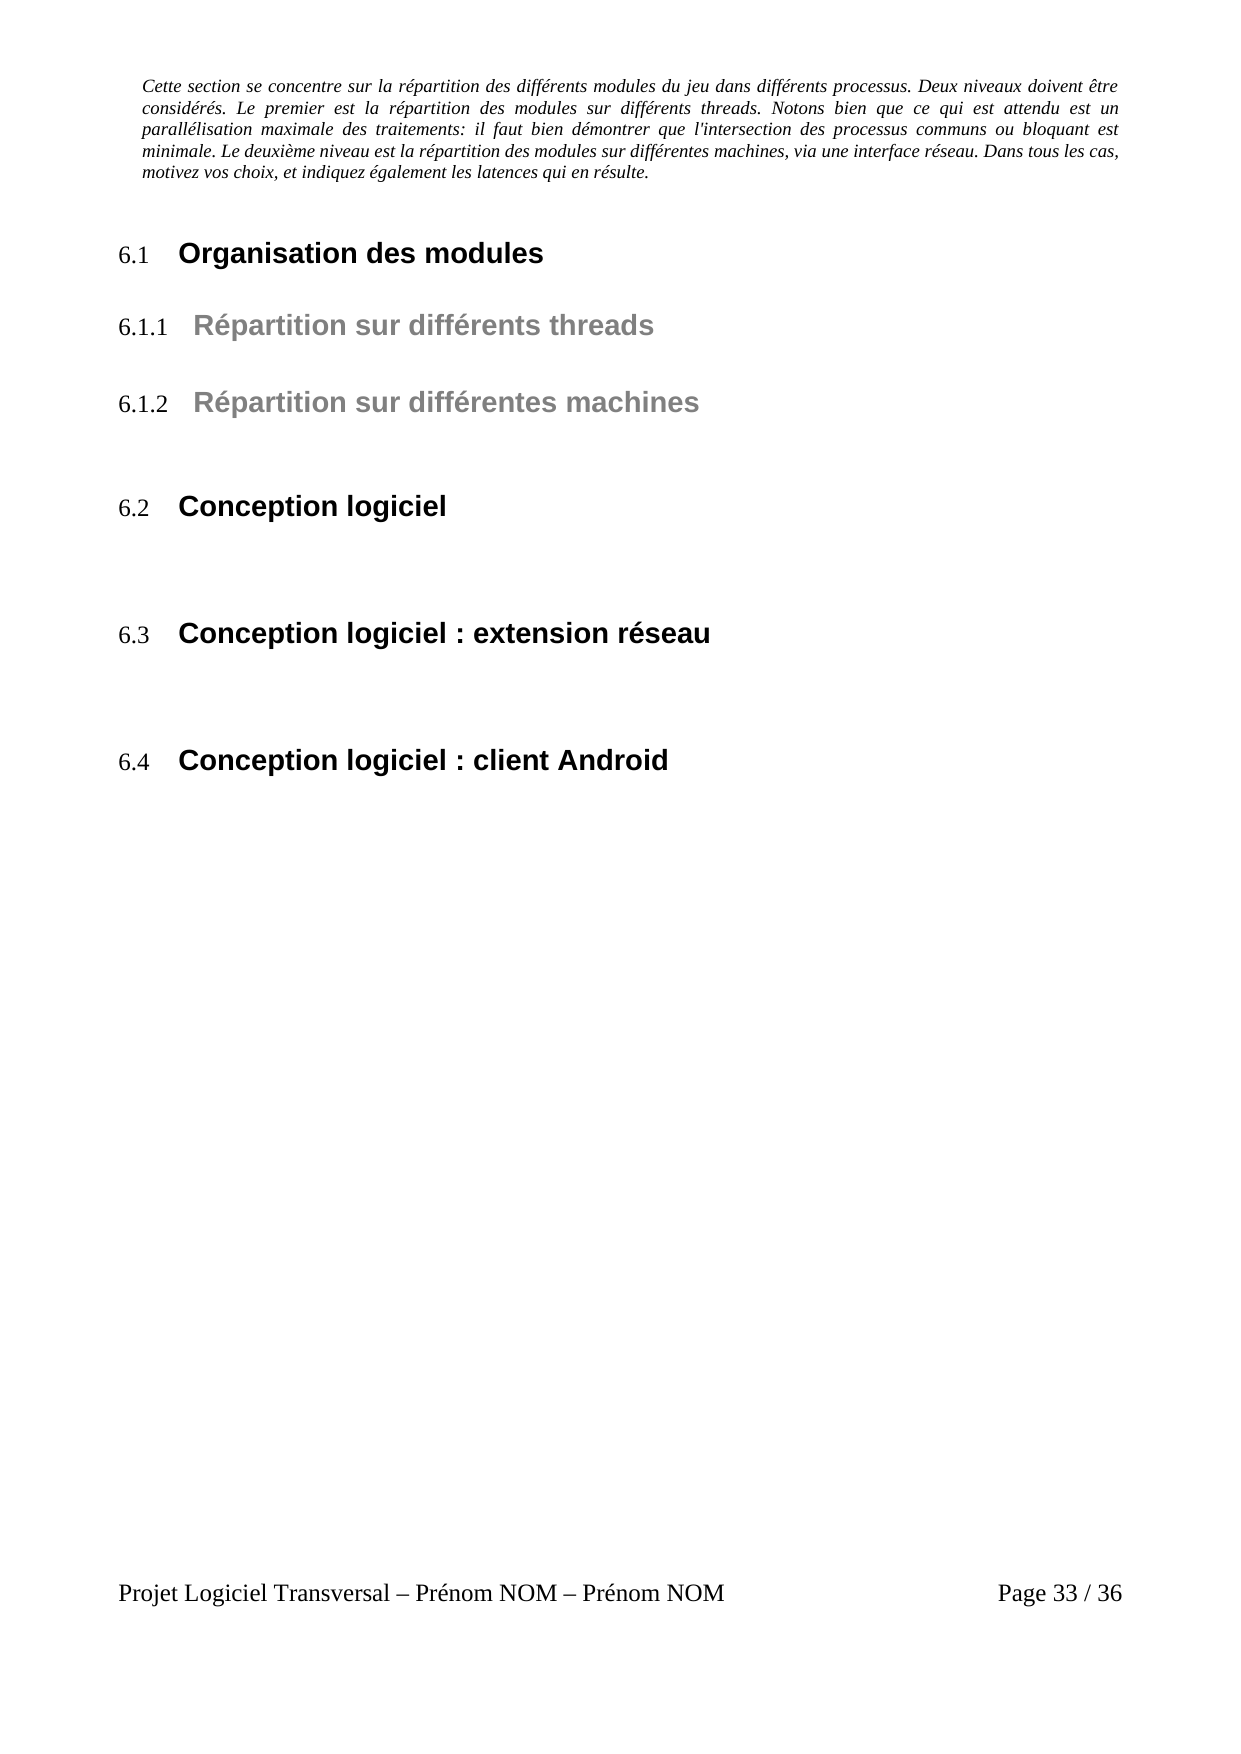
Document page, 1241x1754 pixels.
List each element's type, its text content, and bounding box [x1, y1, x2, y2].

list Répartition sur différentes machines [118, 385, 1122, 419]
list Répartition sur différents threads [118, 308, 1122, 342]
text Cette section se concentre sur la répartition des différents modules du jeu dans différents processus. Deux niveaux doivent être considérés. Le premier est la répartition des modules sur différents threads. Notons bien que ce qui est attendu est un parallélisation maximale des traitements: il faut bien démontrer que l'intersection des processus communs ou bloquant est minimale. Le deuxième niveau est la répartition des modules sur différentes machines, via une interface réseau. Dans tous les cas, motivez vos choix, et indiquez également les latences qui en résulte. [142, 75, 1122, 183]
list Organisation des modules [118, 237, 1122, 270]
list Conception logiciel [118, 489, 1122, 522]
list Conception logiciel : extension réseau [118, 616, 1122, 650]
list Conception logiciel : client Android [118, 743, 1122, 777]
